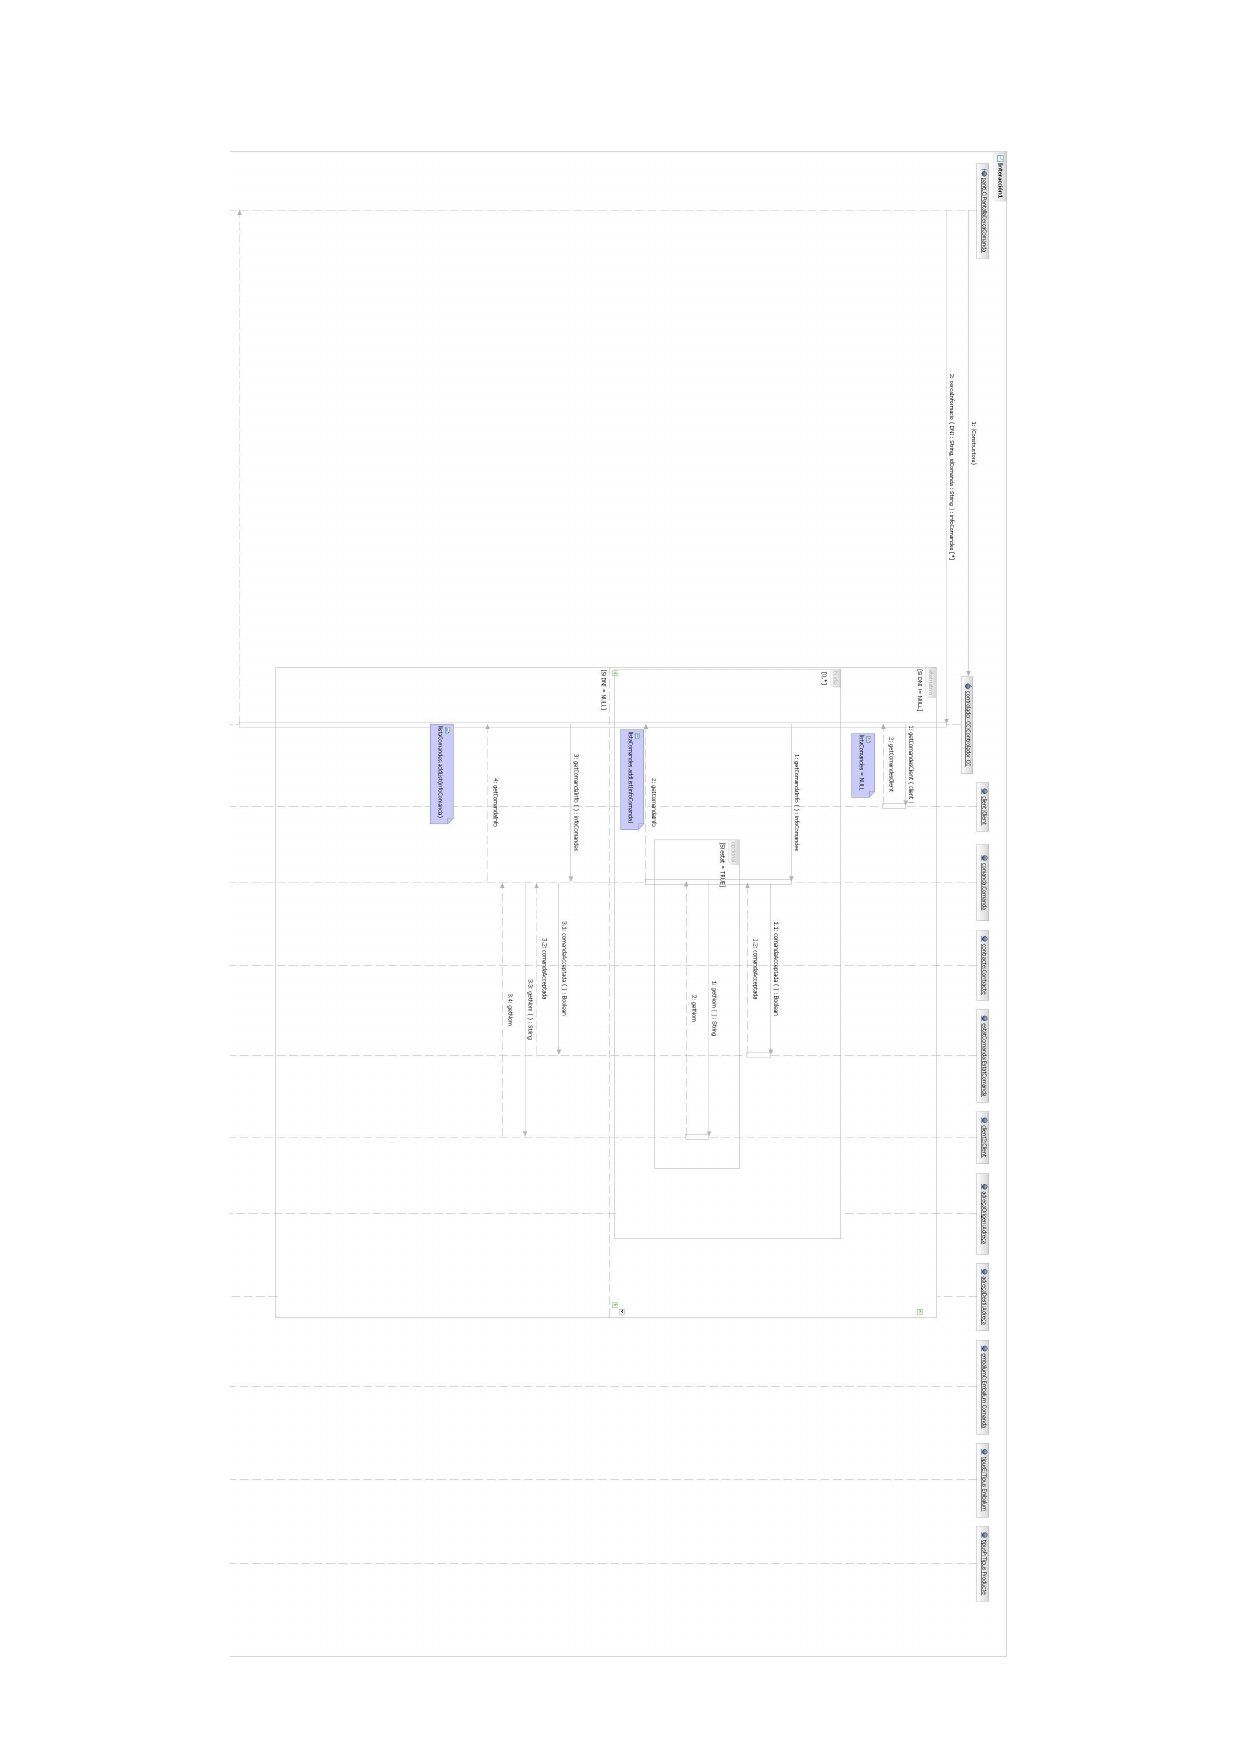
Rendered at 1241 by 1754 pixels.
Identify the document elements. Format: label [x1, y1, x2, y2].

picture [229, 147, 1011, 1660]
